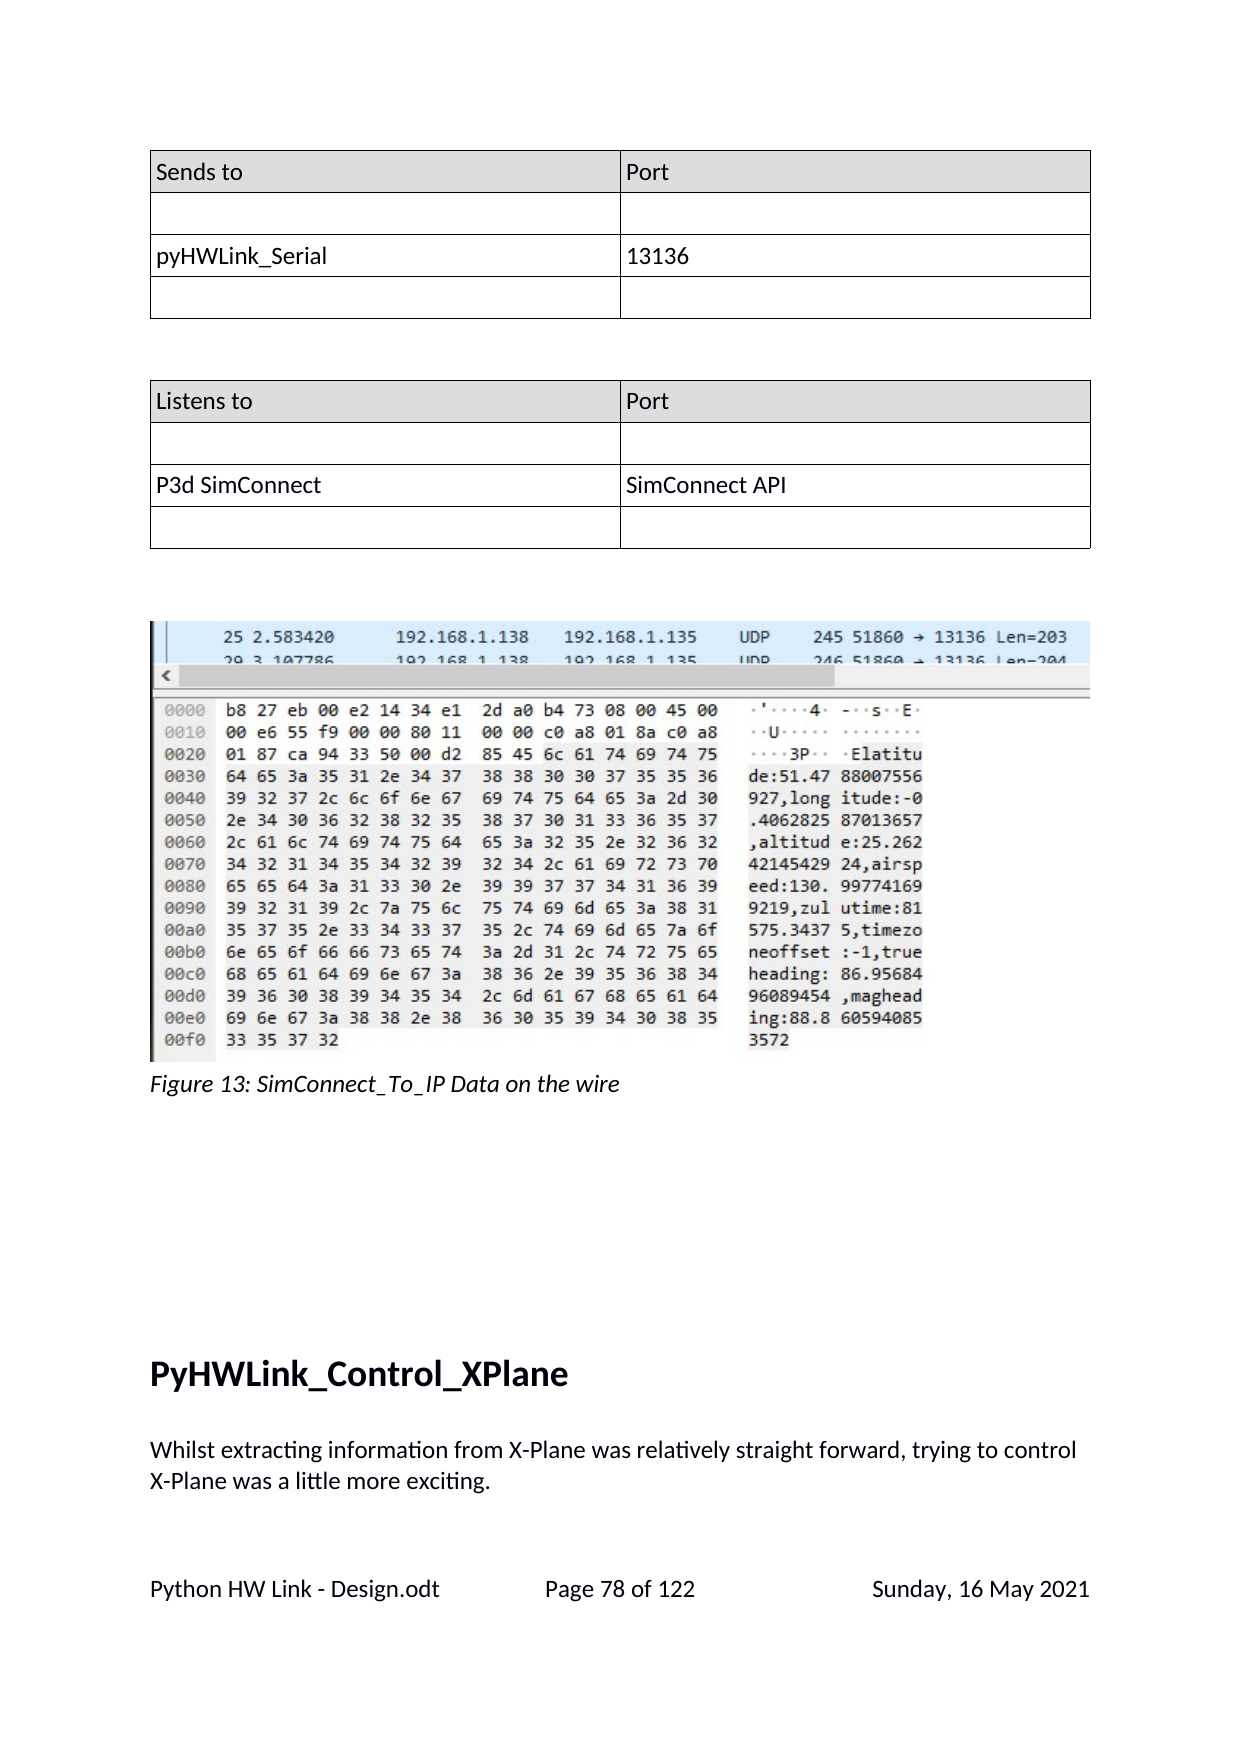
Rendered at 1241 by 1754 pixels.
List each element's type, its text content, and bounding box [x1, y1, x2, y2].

table_cell P3d SimConnect [151, 465, 620, 506]
table_cell [621, 507, 1090, 548]
table_header Sends to [151, 151, 620, 192]
table_cell SimConnect API [621, 465, 1090, 506]
table_cell [151, 423, 620, 464]
text Whilst extracting information from X-Plane was relatively straight forward, trying to control X-Plane was a little more exciting. [150, 1434, 1090, 1495]
text Figure 13: SimConnect_To_IP Data on the wire [150, 1062, 1090, 1098]
table_header Listens to [151, 381, 620, 422]
table_cell pyHWLink_Serial [151, 235, 620, 276]
picture [150, 621, 1091, 1062]
table_header Port [621, 381, 1090, 422]
table_cell [151, 193, 620, 234]
table_cell [621, 193, 1090, 234]
table_cell [621, 277, 1090, 318]
table_cell [151, 277, 620, 318]
table_cell 13136 [621, 235, 1090, 276]
table_header Port [621, 151, 1090, 192]
table_cell [621, 423, 1090, 464]
subtitle PyHWLink_Control_XPlane [150, 1349, 1090, 1395]
table_cell [151, 507, 620, 548]
